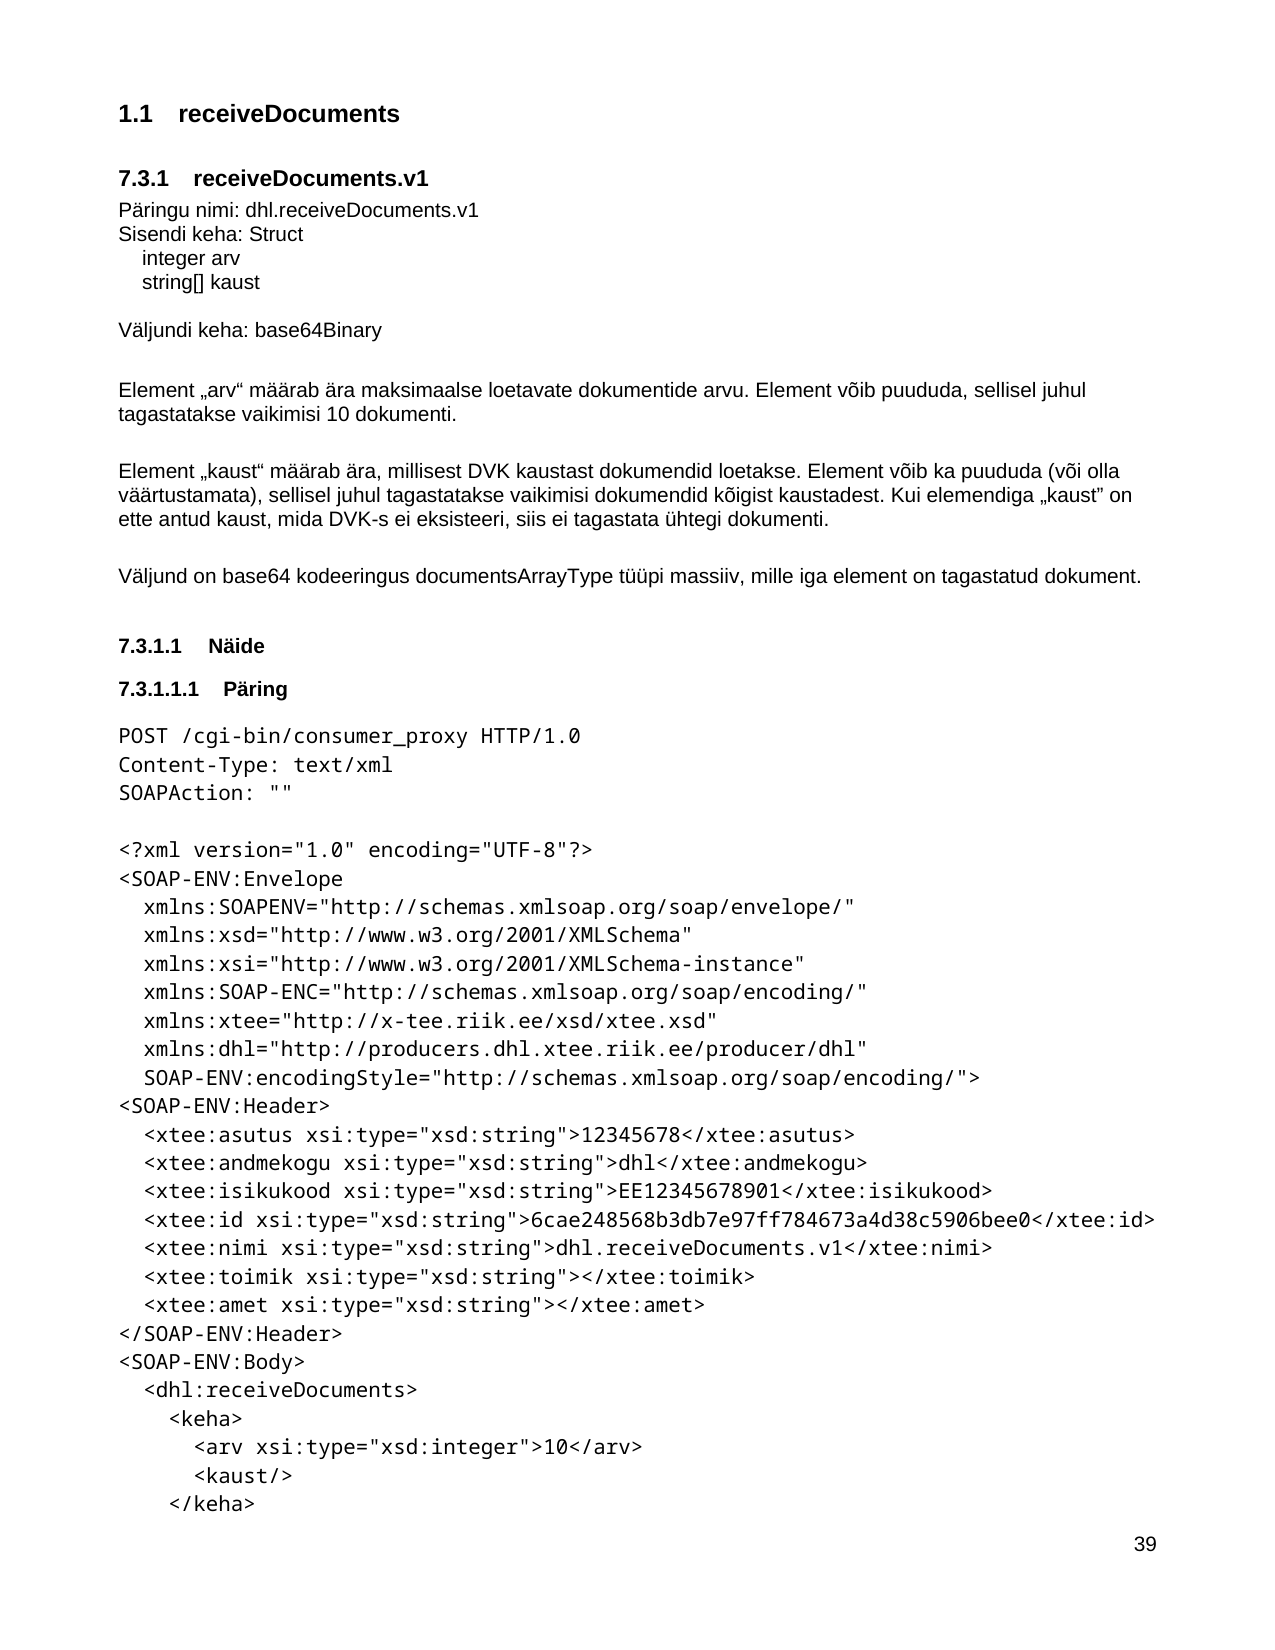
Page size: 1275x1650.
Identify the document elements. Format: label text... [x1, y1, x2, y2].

text <xtee:nimi xsi:type="xsd:string">dhl.receiveDocuments.v1</xtee:nimi> [118, 1233, 1157, 1262]
text <xtee:id xsi:type="xsd:string">6cae248568b3db7e97ff784673a4d38c5906bee0</xtee:id> [118, 1205, 1157, 1233]
text string[] kaust [118, 269, 1157, 293]
text xmlns:xsd="http://www.w3.org/2001/XMLSchema" [118, 921, 1157, 949]
subtitle Näide [118, 634, 1157, 658]
text xmlns:SOAPENV="http://schemas.xmlsoap.org/soap/envelope/" [118, 892, 1157, 921]
text <dhl:receiveDocuments> [118, 1376, 1157, 1404]
text <?xml version="1.0" encoding="UTF-8"?> [118, 835, 1157, 864]
text xmlns:dhl="http://producers.dhl.xtee.riik.ee/producer/dhl" [118, 1034, 1157, 1063]
text xmlns:xsi="http://www.w3.org/2001/XMLSchema-instance" [118, 949, 1157, 977]
text <arv xsi:type="xsd:integer">10</arv> [118, 1432, 1157, 1461]
text SOAPAction: "" [118, 778, 1157, 807]
text Väljundi keha: base64Binary [118, 317, 1157, 341]
text <xtee:amet xsi:type="xsd:string"></xtee:amet> [118, 1290, 1157, 1319]
text </keha> [118, 1489, 1157, 1518]
text xmlns:xtee="http://x-tee.riik.ee/xsd/xtee.xsd" [118, 1006, 1157, 1034]
text Element „kaust“ määrab ära, millisest DVK kaustast dokumendid loetakse. Element võib ka puududa (või olla väärtustamata), sellisel juhul tagastatakse vaikimisi dokumendid kõigist kaustadest. Kui elemendiga „kaust” on ette antud kaust, mida DVK-s ei eksisteeri, siis ei tagastata ühtegi dokumenti. [118, 459, 1157, 531]
text xmlns:SOAP-ENC="http://schemas.xmlsoap.org/soap/encoding/" [118, 977, 1157, 1006]
text <SOAP-ENV:Header> [118, 1091, 1157, 1120]
text Element „arv“ määrab ära maksimaalse loetavate dokumentide arvu. Element võib puududa, sellisel juhul tagastatakse vaikimisi 10 dokumenti. [118, 378, 1157, 426]
text POST /cgi-bin/consumer_proxy HTTP/1.0 [118, 722, 1157, 750]
text Content-Type: text/xml [118, 750, 1157, 778]
subtitle receiveDocuments [118, 99, 1157, 127]
text Päringu nimi: dhl.receiveDocuments.v1 [118, 198, 1157, 222]
subtitle Päring [118, 677, 1157, 701]
text <xtee:isikukood xsi:type="xsd:string">EE12345678901</xtee:isikukood> [118, 1177, 1157, 1205]
subtitle receiveDocuments.v1 [118, 165, 1157, 191]
text <kaust/> [118, 1461, 1157, 1489]
text SOAP-ENV:encodingStyle="http://schemas.xmlsoap.org/soap/encoding/"> [118, 1063, 1157, 1091]
text <SOAP-ENV:Envelope [118, 864, 1157, 892]
text <keha> [118, 1404, 1157, 1432]
text integer arv [118, 246, 1157, 269]
text <xtee:toimik xsi:type="xsd:string"></xtee:toimik> [118, 1262, 1157, 1290]
text Väljund on base64 kodeeringus documentsArrayType tüüpi massiiv, mille iga element on tagastatud dokument. [118, 564, 1157, 588]
text <xtee:andmekogu xsi:type="xsd:string">dhl</xtee:andmekogu> [118, 1148, 1157, 1177]
text </SOAP-ENV:Header> [118, 1319, 1157, 1347]
text <xtee:asutus xsi:type="xsd:string">12345678</xtee:asutus> [118, 1120, 1157, 1148]
text <SOAP-ENV:Body> [118, 1347, 1157, 1376]
text Sisendi keha: Struct [118, 222, 1157, 246]
